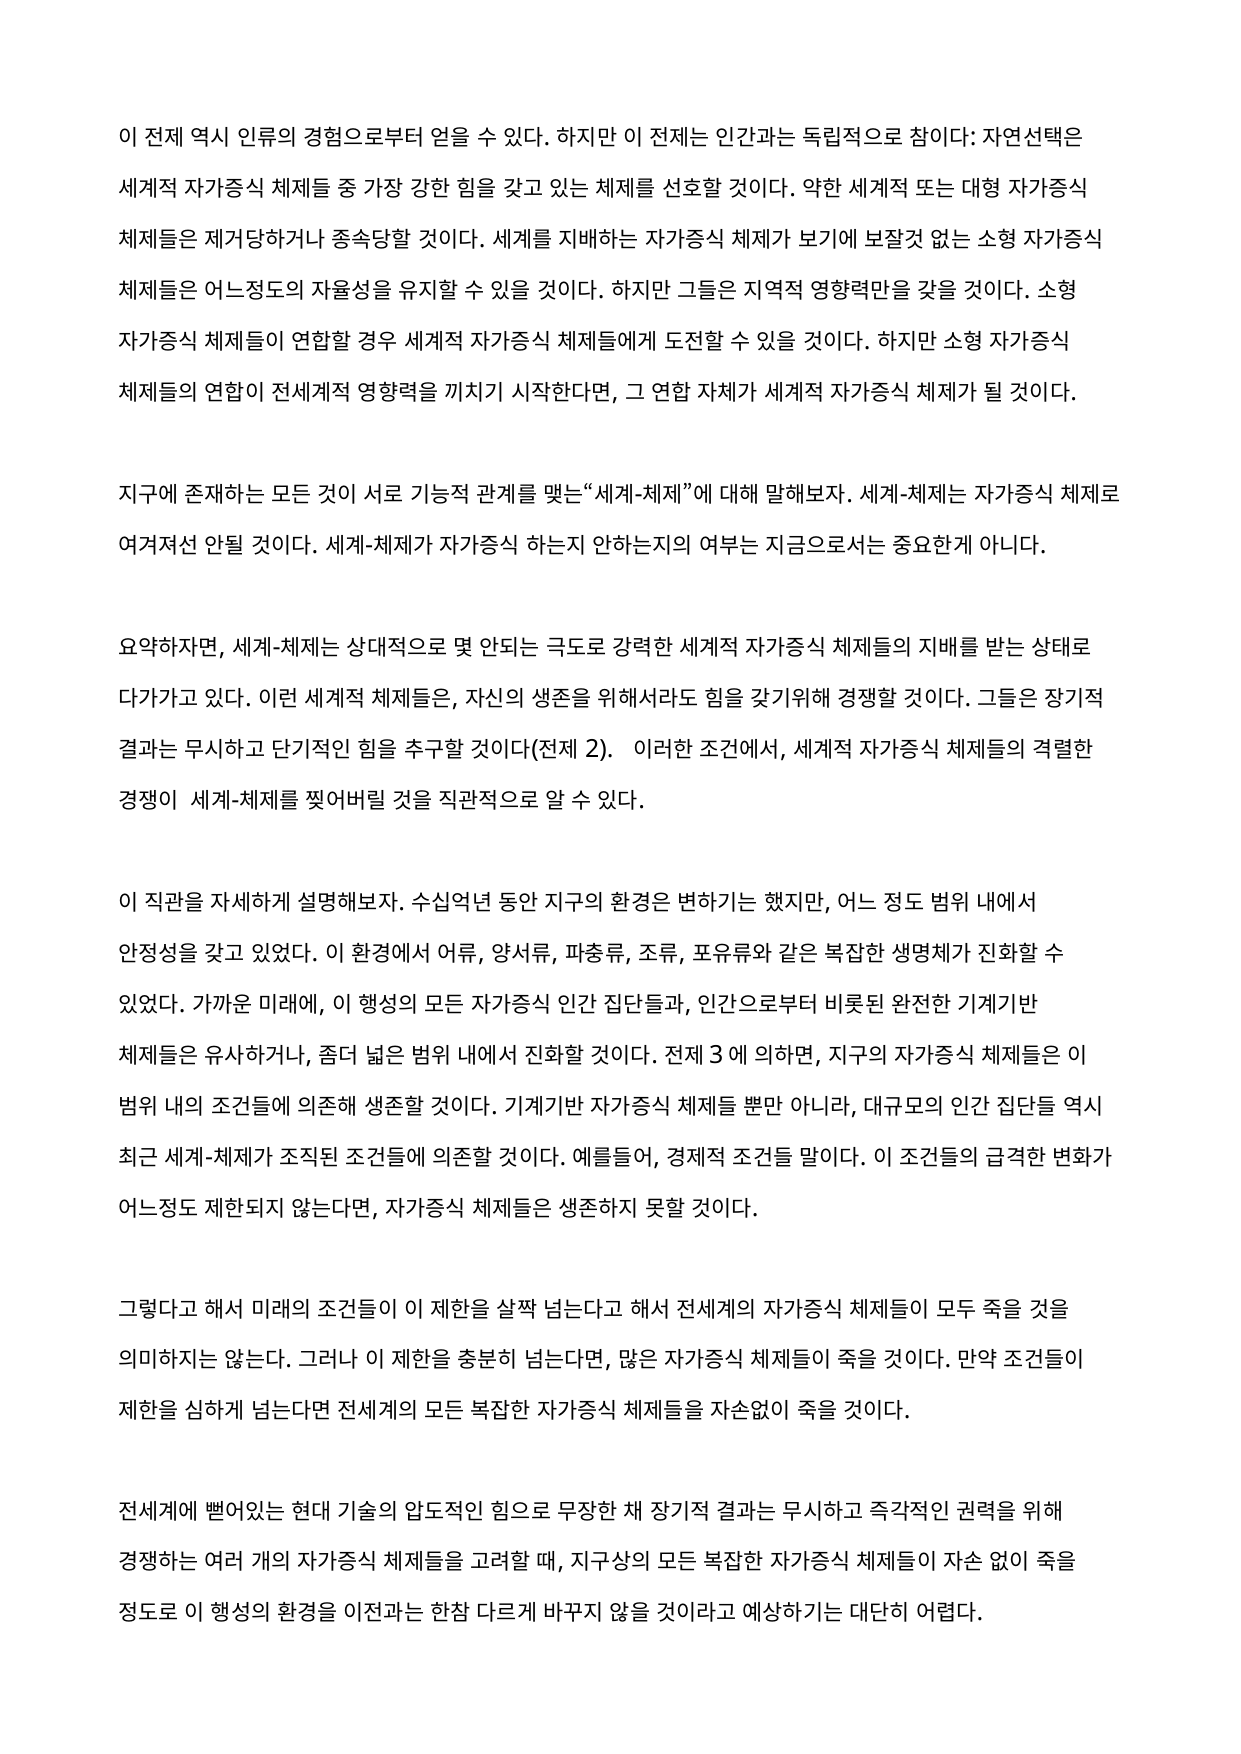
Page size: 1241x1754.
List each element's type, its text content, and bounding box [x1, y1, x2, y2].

text 이 직관을 자세하게 설명해보자. 수십억년 동안 지구의 환경은 변하기는 했지만, 어느 정도 범위 내에서 안정성을 갖고 있었다. 이 환경에서 어류, 양서류, 파충류, 조류, 포유류와 같은 복잡한 생명체가 진화할 수 있었다. 가까운 미래에, 이 행성의 모든 자가증식 인간 집단들과, 인간으로부터 비롯된 완전한 기계기반 체제들은 유사하거나, 좀더 넓은 범위 내에서 진화할 것이다. 전제3에 의하면, 지구의 자가증식 체제들은 이 범위 내의 조건들에 의존해 생존할 것이다. 기계기반 자가증식 체제들 뿐만 아니라, 대규모의 인간 집단들 역시 최근 세계-체제가 조직된 조건들에 의존할 것이다. 예를들어, 경제적 조건들 말이다. 이 조건들의 급격한 변화가 어느정도 제한되지 않는다면, 자가증식 체제들은 생존하지 못할 것이다. [118, 884, 1122, 1224]
text 요약하자면, 세계-체제는 상대적으로 몇 안되는 극도로 강력한 세계적 자가증식 체제들의 지배를 받는 상태로 다가가고 있다. 이런 세계적 체제들은, 자신의 생존을 위해서라도 힘을 갖기위해 경쟁할 것이다. 그들은 장기적 결과는 무시하고 단기적인 힘을 추구할 것이다(전제 2). 이러한 조건에서, 세계적 자가증식 체제들의 격렬한 경쟁이 세계-체제를 찢어버릴 것을 직관적으로 알 수 있다. [118, 628, 1122, 816]
text 지구에 존재하는 모든 것이 서로 기능적 관계를 맺는“세계-체제”에 대해 말해보자. 세계-체제는 자가증식 체제로 여겨져선 안될 것이다. 세계-체제가 자가증식 하는지 안하는지의 여부는 지금으로서는 중요한게 아니다. [118, 475, 1122, 561]
text 전세계에 뻗어있는 현대 기술의 압도적인 힘으로 무장한 채 장기적 결과는 무시하고 즉각적인 권력을 위해 경쟁하는 여러 개의 자가증식 체제들을 고려할 때, 지구상의 모든 복잡한 자가증식 체제들이 자손 없이 죽을 정도로 이 행성의 환경을 이전과는 한참 다르게 바꾸지 않을 것이라고 예상하기는 대단히 어렵다. [118, 1494, 1122, 1628]
text 그렇다고 해서 미래의 조건들이 이 제한을 살짝 넘는다고 해서 전세계의 자가증식 체제들이 모두 죽을 것을 의미하지는 않는다. 그러나 이 제한을 충분히 넘는다면, 많은 자가증식 체제들이 죽을 것이다. 만약 조건들이 제한을 심하게 넘는다면 전세계의 모든 복잡한 자가증식 체제들을 자손없이 죽을 것이다. [118, 1292, 1122, 1426]
text 이 전제 역시 인류의 경험으로부터 얻을 수 있다. 하지만 이 전제는 인간과는 독립적으로 참이다: 자연선택은 세계적 자가증식 체제들 중 가장 강한 힘을 갖고 있는 체제를 선호할 것이다. 약한 세계적 또는 대형 자가증식 체제들은 제거당하거나 종속당할 것이다. 세계를 지배하는 자가증식 체제가 보기에 보잘것 없는 소형 자가증식 체제들은 어느정도의 자율성을 유지할 수 있을 것이다. 하지만 그들은 지역적 영향력만을 갖을 것이다. 소형 자가증식 체제들이 연합할 경우 세계적 자가증식 체제들에게 도전할 수 있을 것이다. 하지만 소형 자가증식 체제들의 연합이 전세계적 영향력을 끼치기 시작한다면, 그 연합 자체가 세계적 자가증식 체제가 될 것이다. [118, 118, 1122, 407]
